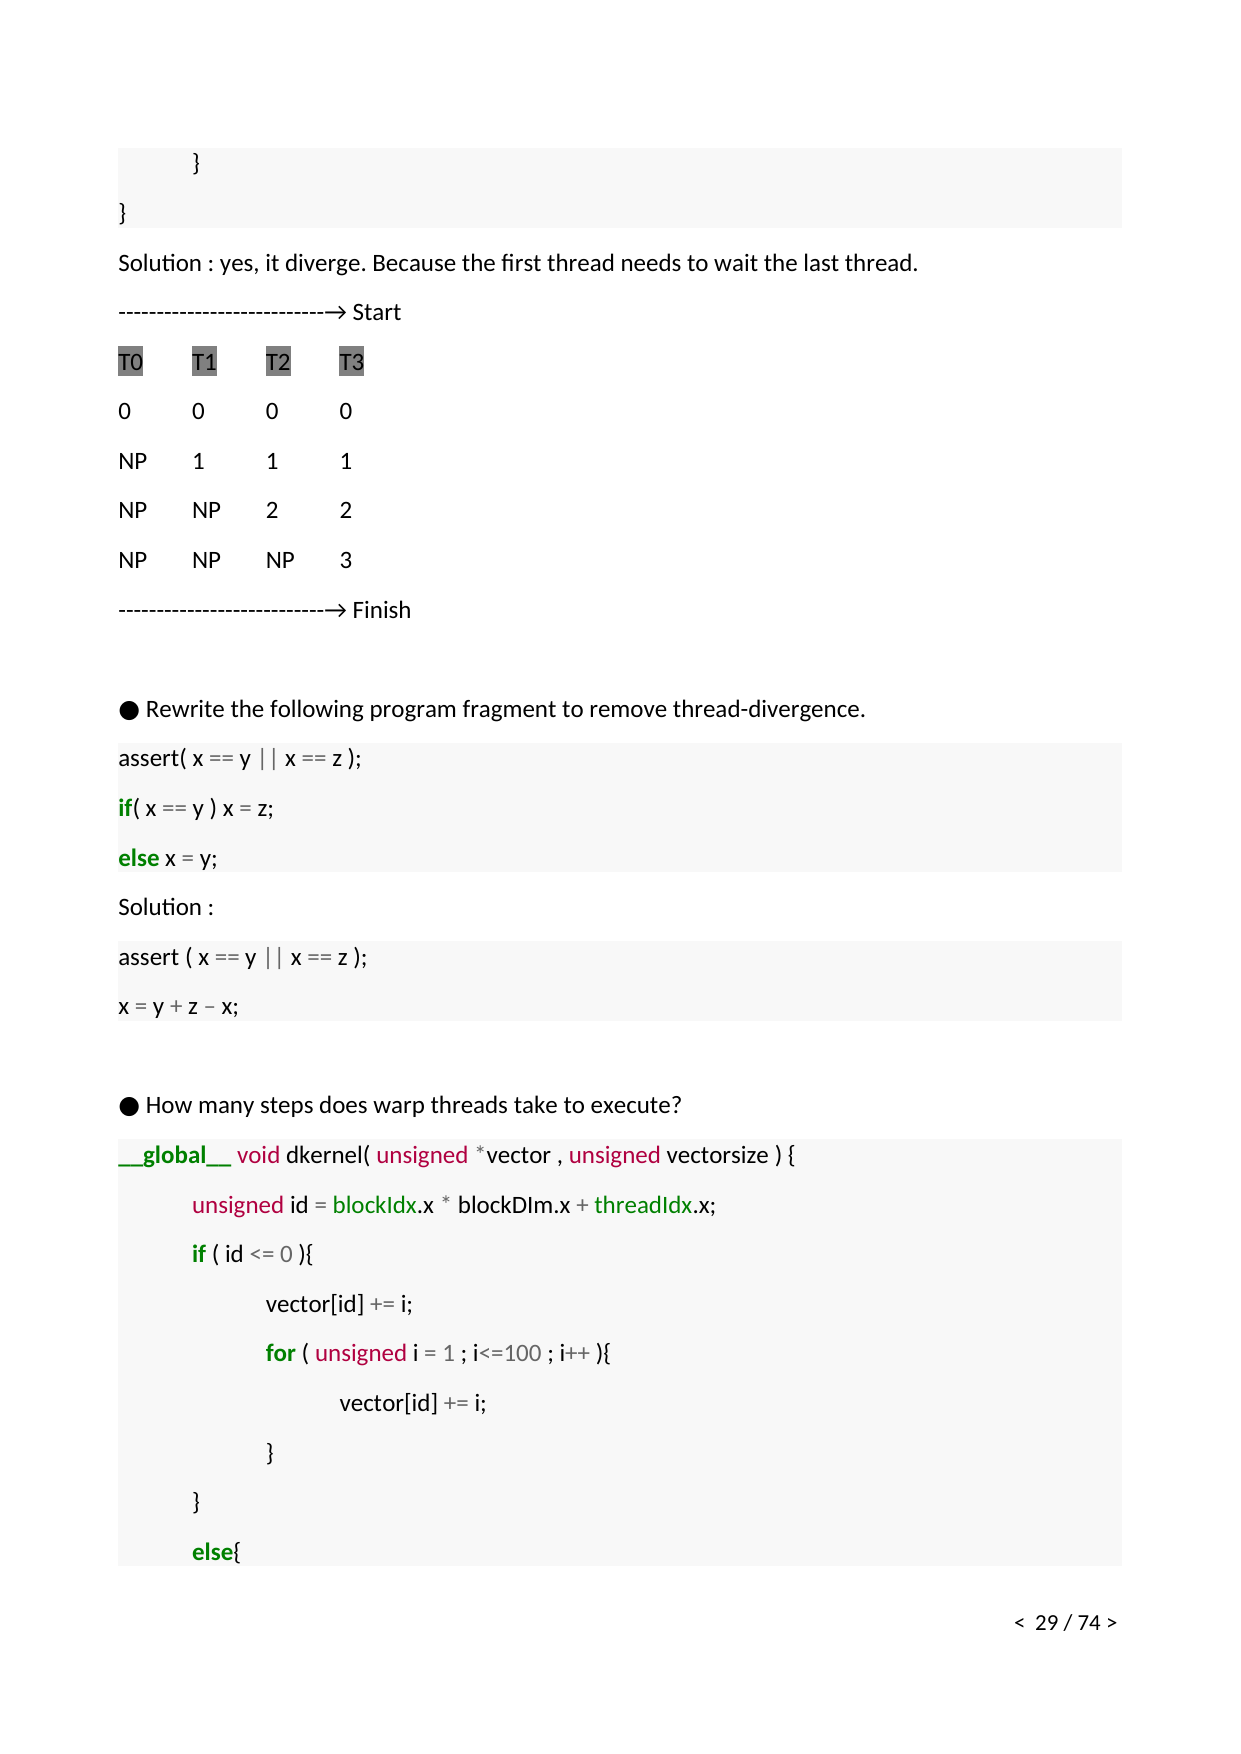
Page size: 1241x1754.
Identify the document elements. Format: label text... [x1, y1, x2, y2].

text } [118, 148, 1122, 178]
text } [118, 197, 1122, 228]
text assert ( x == y || x == z ); [118, 941, 1122, 971]
text Solution : [118, 891, 1122, 922]
text NP 1 1 1 [118, 445, 1122, 476]
text T0 T1 T2 T3 [118, 346, 1122, 376]
text 0 0 0 0 [118, 396, 1122, 426]
text unsigned id = blockIdx.x * blockDIm.x + threadIdx.x; [118, 1189, 1122, 1219]
text if ( id <= 0 ){ [118, 1238, 1122, 1269]
text assert( x == y || x == z ); [118, 743, 1122, 773]
text vector[id] += i; [118, 1387, 1122, 1418]
text NP NP 2 2 [118, 495, 1122, 525]
text ---------------------------→ Finish [118, 594, 1122, 624]
text vector[id] += i; [118, 1288, 1122, 1318]
text } [118, 1437, 1122, 1467]
text NP NP NP 3 [118, 544, 1122, 575]
text } [118, 1486, 1122, 1517]
text ● Rewrite the following program fragment to remove thread-divergence. [118, 693, 1122, 723]
text x = y + z – x; [118, 991, 1122, 1021]
text for ( unsigned i = 1 ; i<=100 ; i++ ){ [118, 1338, 1122, 1368]
text __global__ void dkernel( unsigned *vector , unsigned vectorsize ) { [118, 1139, 1122, 1170]
text ---------------------------→ Start [118, 296, 1122, 327]
text if( x == y ) x = z; [118, 792, 1122, 823]
text else{ [118, 1536, 1122, 1566]
text ● How many steps does warp threads take to execute? [118, 1090, 1122, 1120]
text Solution : yes, it diverge. Because the first thread needs to wait the last thread. [118, 247, 1122, 277]
text else x = y; [118, 842, 1122, 872]
